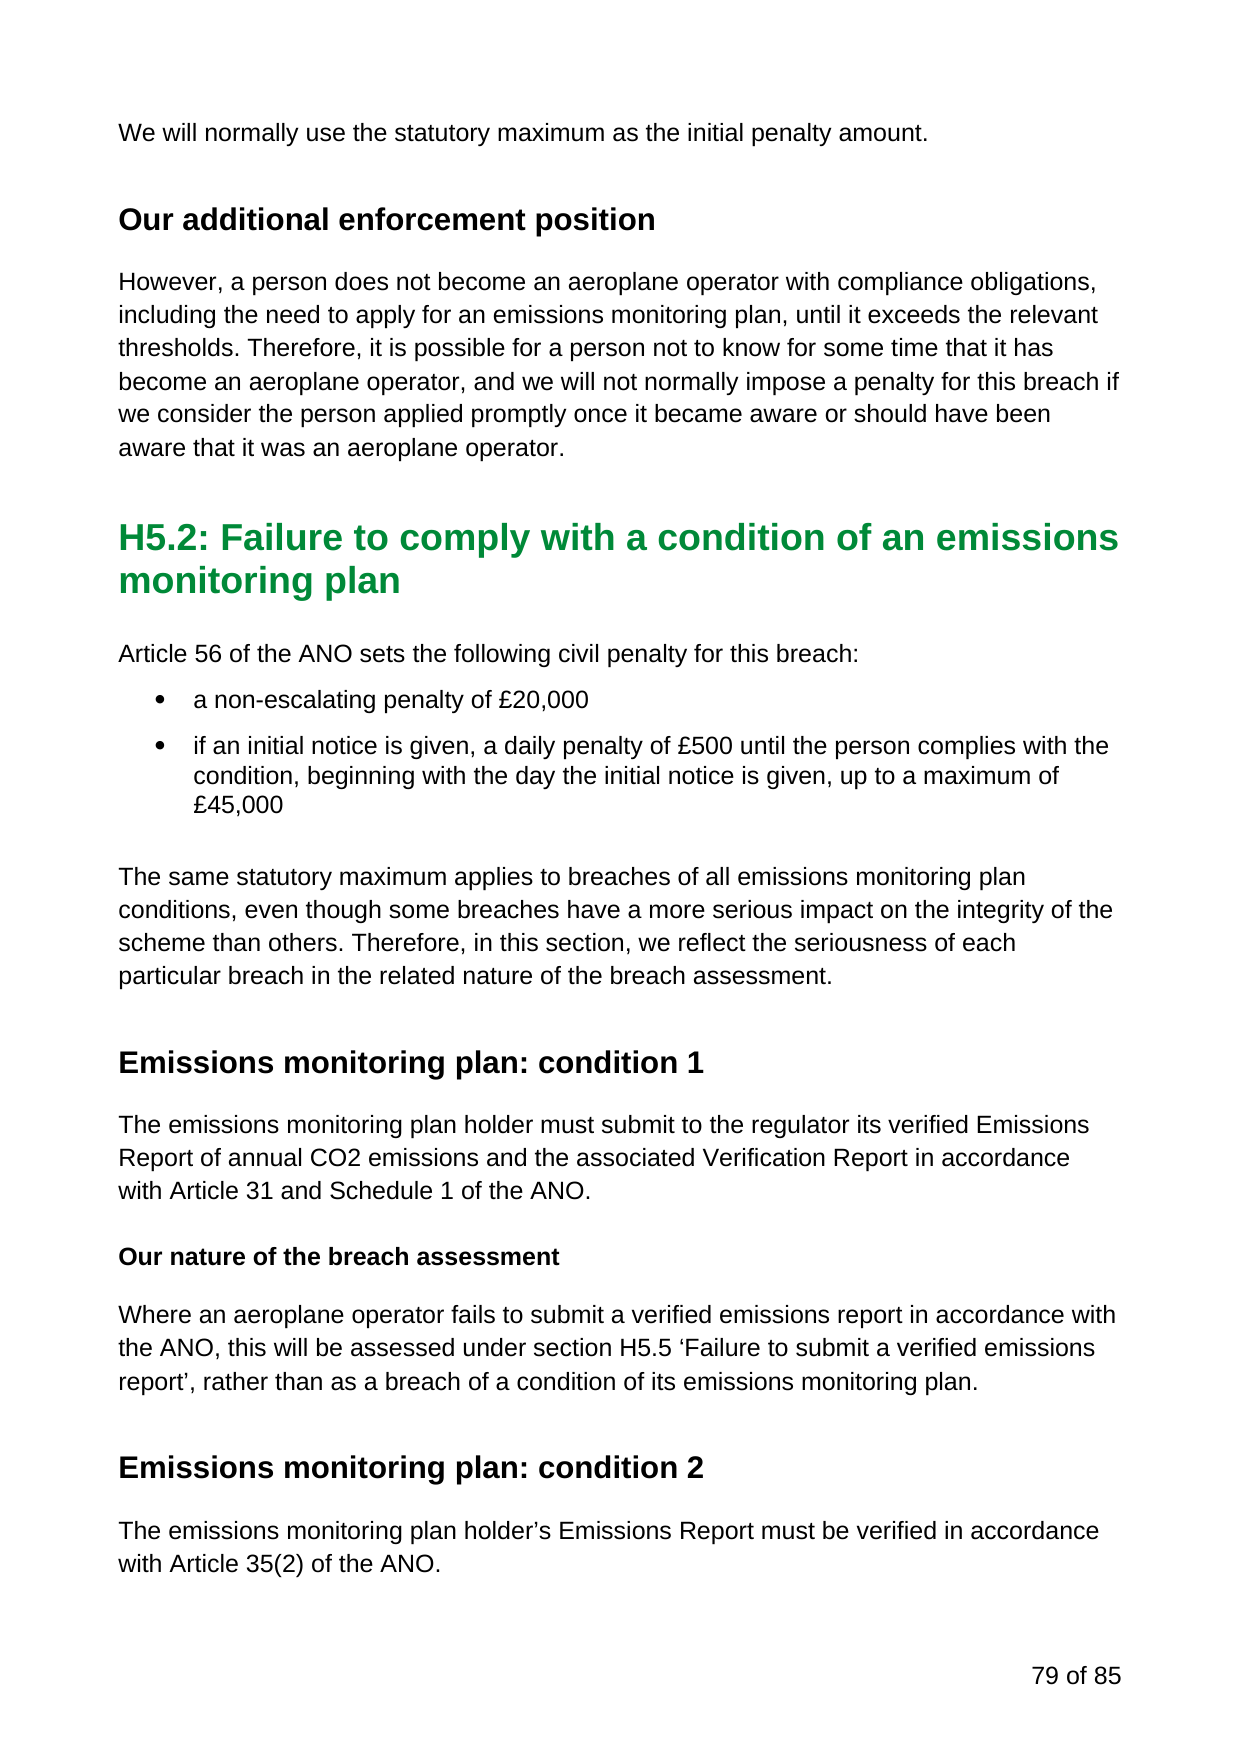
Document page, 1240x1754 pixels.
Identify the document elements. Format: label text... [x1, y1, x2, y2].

text We will normally use the statutory maximum as the initial penalty amount. [118, 118, 1121, 147]
list if an initial notice is given, a daily penalty of £500 until the person complies with the condition, beginning with the day the initial notice is given, up to a maximum of £45,000 [156, 731, 1121, 819]
text The same statutory maximum applies to breaches of all emissions monitoring plan conditions, even though some breaches have a more serious impact on the integrity of the scheme than others. Therefore, in this section, we reflect the seriousness of each particular breach in the related nature of the breach assessment. [118, 862, 1121, 989]
subtitle H5.2: Failure to comply with a condition of an emissions monitoring plan [118, 516, 1121, 602]
subtitle Emissions monitoring plan: condition 1 [118, 1044, 1121, 1080]
subtitle Emissions monitoring plan: condition 2 [118, 1449, 1121, 1485]
text Article 56 of the ANO sets the following civil penalty for this breach: [118, 639, 1121, 668]
text However, a person does not become an aeroplane operator with compliance obligations, including the need to apply for an emissions monitoring plan, until it exceeds the relevant thresholds. Therefore, it is possible for a person not to know for some time that it has become an aeroplane operator, and we will not normally impose a penalty for this breach if we consider the person applied promptly once it became aware or should have been aware that it was an aeroplane operator. [118, 267, 1121, 461]
subtitle Our nature of the breach assessment [118, 1242, 1121, 1271]
text The emissions monitoring plan holder’s Emissions Report must be verified in accordance with Article 35(2) of the ANO. [118, 1516, 1121, 1577]
subtitle Our additional enforcement position [118, 201, 1121, 237]
text Where an aeroplane operator fails to submit a verified emissions report in accordance with the ANO, this will be assessed under section H5.5 ‘Failure to submit a verified emissions report’, rather than as a breach of a condition of its emissions monitoring plan. [118, 1300, 1121, 1395]
text The emissions monitoring plan holder must submit to the regulator its verified Emissions Report of annual CO2 emissions and the associated Verification Report in accordance with Article 31 and Schedule 1 of the ANO. [118, 1110, 1121, 1205]
list a non-escalating penalty of £20,000 [156, 685, 1121, 714]
